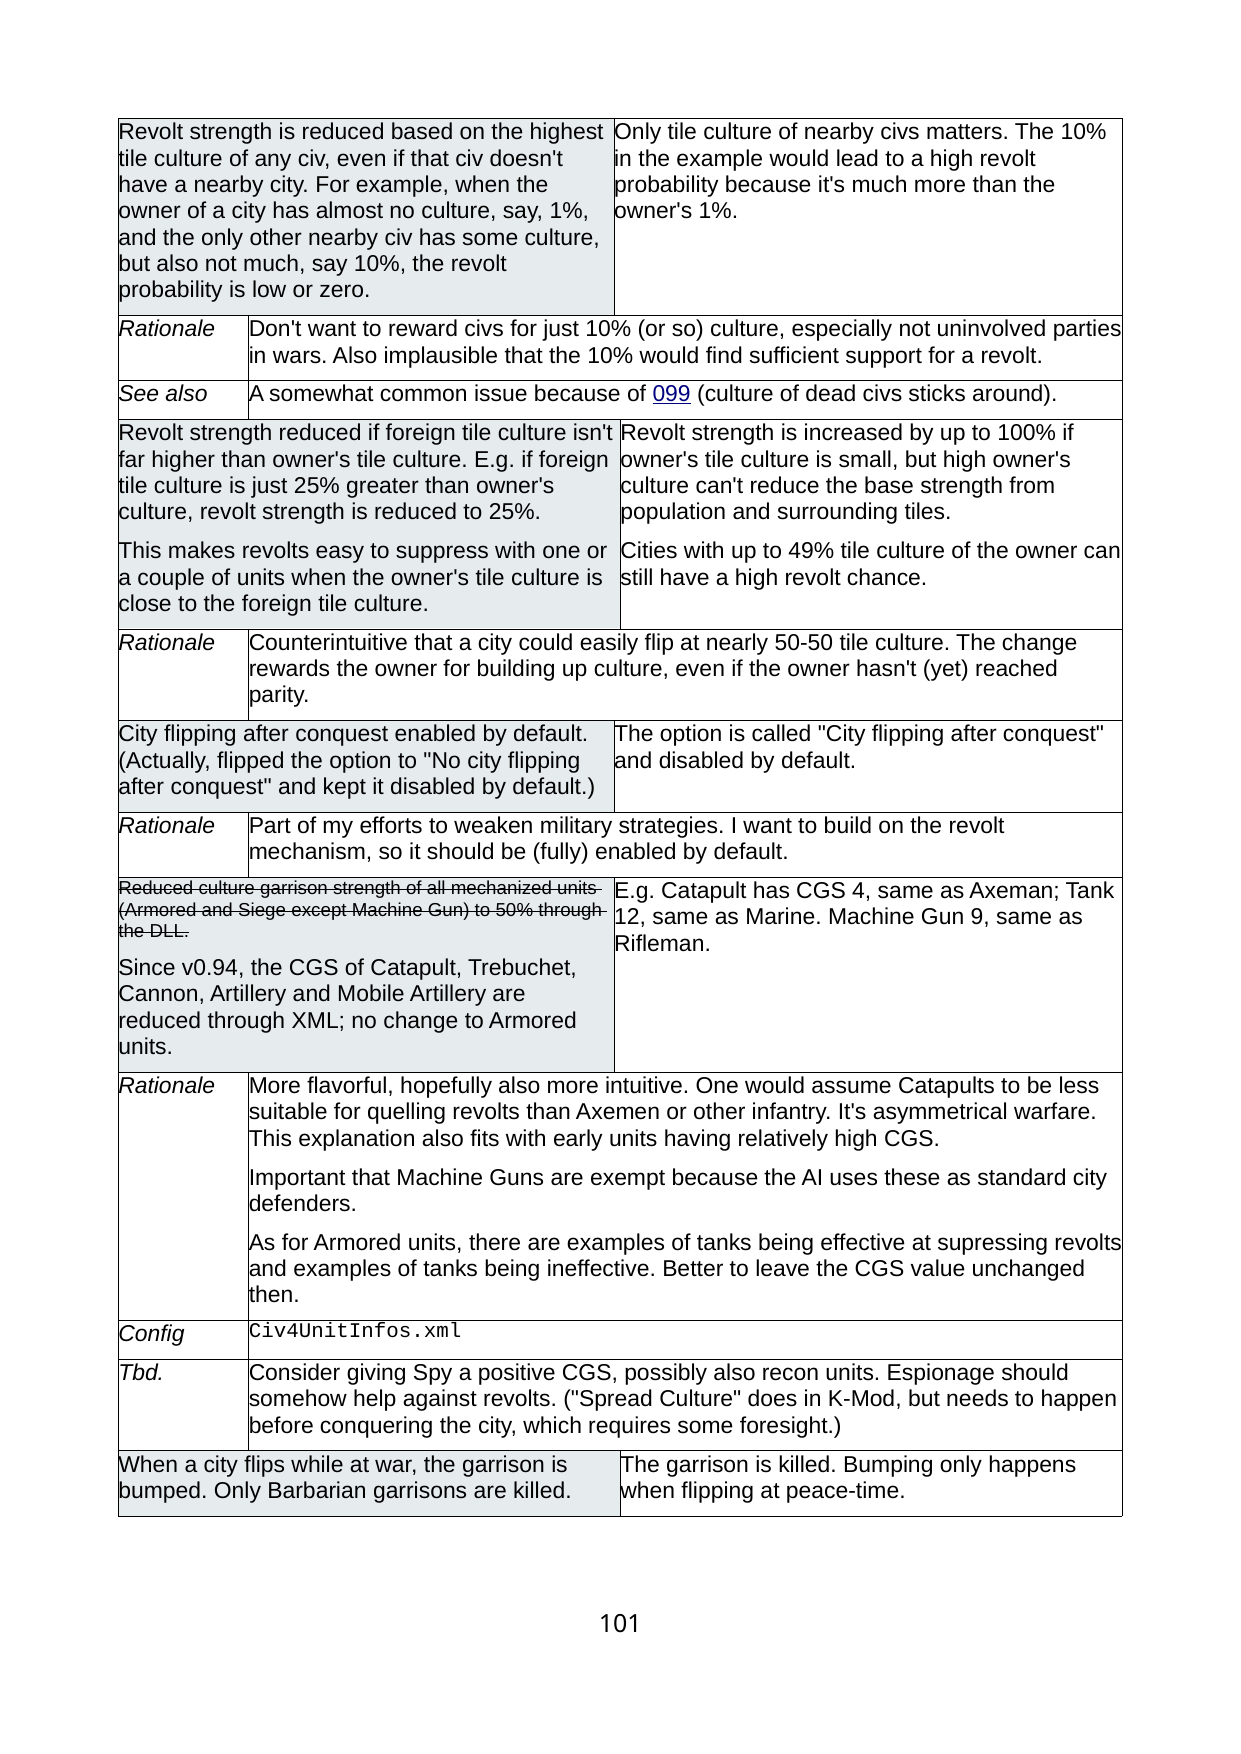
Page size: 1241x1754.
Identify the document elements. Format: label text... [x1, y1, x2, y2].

table_cell Rationale [119, 316, 248, 380]
table_cell City flipping after conquest enabled by default. (Actually, flipped the option to "No city flipping after conquest" and kept it disabled by default.) [119, 721, 614, 812]
table_cell Don't want to reward civs for just 10% (or so) culture, especially not uninvolved parties in wars. Also implausible that the 10% would find sufficient support for a revolt. [249, 316, 1122, 380]
table_cell Reduced culture garrison strength of all mechanized units (Armored and Siege except Machine Gun) to 50% through the DLL. Since v0.94, the CGS of Catapult, Trebuchet, Cannon, Artillery and Mobile Artillery are reduced through XML; no change to Armored units. [119, 878, 614, 1072]
table_cell Rationale [119, 813, 248, 877]
table_cell More flavorful, hopefully also more intuitive. One would assume Catapults to be less suitable for quelling revolts than Axemen or other infantry. It's asymmetrical warfare. This explanation also fits with early units having relatively high CGS. Important that Machine Guns are exempt because the AI uses these as standard city defenders. As for Armored units, there are examples of tanks being effective at supressing revolts and examples of tanks being ineffective. Better to leave the CGS value unchanged then. [249, 1073, 1122, 1320]
table_cell Rationale [119, 630, 248, 720]
table_cell Tbd. [119, 1360, 248, 1450]
table_cell Revolt strength is increased by up to 100% if owner's tile culture is small, but high owner's culture can't reduce the base strength from population and surrounding tiles. Cities with up to 49% tile culture of the owner can still have a high revolt chance. [621, 420, 1122, 628]
table_cell Consider giving Spy a positive CGS, possibly also recon units. Espionage should somehow help against revolts. ("Spread Culture" does in K-Mod, but needs to happen before conquering the city, which requires some foresight.) [249, 1360, 1122, 1450]
table_cell Part of my efforts to weaken military strategies. I want to build on the revolt mechanism, so it should be (fully) enabled by default. [249, 813, 1122, 877]
table_cell Only tile culture of nearby civs matters. The 10% in the example would lead to a high revolt probability because it's much more than the owner's 1%. [615, 119, 1122, 315]
table_cell The option is called "City flipping after conquest" and disabled by default. [615, 721, 1122, 812]
table_cell Config [119, 1321, 248, 1359]
table_cell Revolt strength is reduced based on the highest tile culture of any civ, even if that civ doesn't have a nearby city. For example, when the owner of a city has almost no culture, say, 1%, and the only other nearby civ has some culture, but also not much, say 10%, the revolt probability is low or zero. [119, 119, 614, 315]
table_cell Civ4UnitInfos.xml [249, 1321, 1122, 1359]
table_cell The garrison is killed. Bumping only happens when flipping at peace-time. [621, 1451, 1122, 1516]
table_cell When a city flips while at war, the garrison is bumped. Only Barbarian garrisons are killed. [119, 1451, 620, 1516]
table_cell E.g. Catapult has CGS 4, same as Axeman; Tank 12, same as Marine. Machine Gun 9, same as Rifleman. [615, 878, 1122, 1072]
table_cell Revolt strength reduced if foreign tile culture isn't far higher than owner's tile culture. E.g. if foreign tile culture is just 25% greater than owner's culture, revolt strength is reduced to 25%. This makes revolts easy to suppress with one or a couple of units when the owner's tile culture is close to the foreign tile culture. [119, 420, 620, 628]
table_cell Rationale [119, 1073, 248, 1320]
table_cell See also [119, 381, 248, 419]
table_cell A somewhat common issue because of 099 (culture of dead civs sticks around). [249, 381, 1122, 419]
table_cell Counterintuitive that a city could easily flip at nearly 50-50 tile culture. The change rewards the owner for building up culture, even if the owner hasn't (yet) reached parity. [249, 630, 1122, 720]
